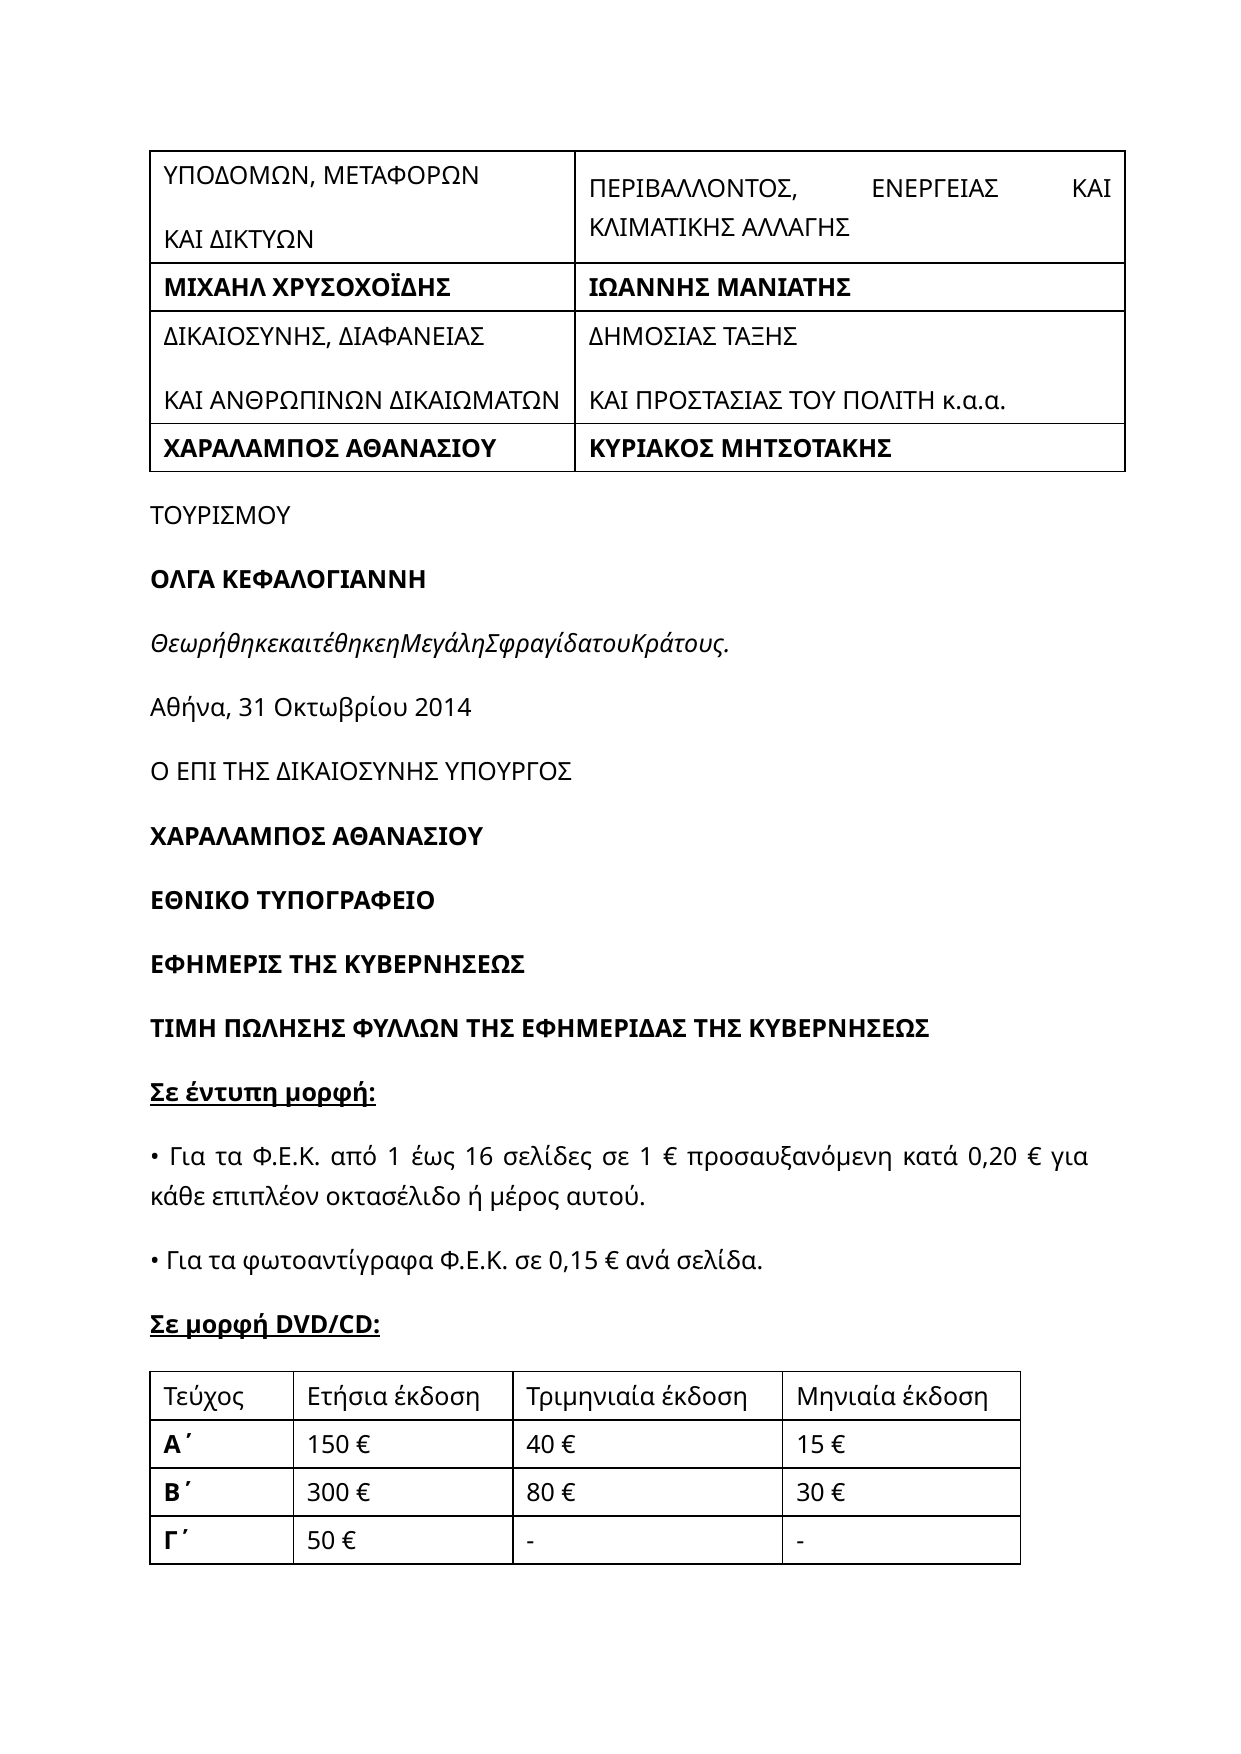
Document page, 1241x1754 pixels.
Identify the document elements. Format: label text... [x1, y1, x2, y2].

table_cell 50 € [294, 1517, 512, 1563]
table_cell 40 € [514, 1421, 782, 1467]
text Ο ΕΠΙ ΤΗΣ ΔΙΚΑΙΟΣΥΝΗΣ ΥΠΟΥΡΓΟΣ [150, 754, 1090, 788]
text ΤΟΥΡΙΣΜΟΥ [150, 497, 1090, 531]
table_cell 300 € [294, 1469, 512, 1515]
table_cell ΔΗΜΟΣΙΑΣ ΤΑΞΗΣ ΚΑΙ ΠΡΟΣΤΑΣΙΑΣ ΤΟΥ ΠΟΛΙΤΗ κ.α.α. [576, 312, 1124, 423]
table_cell ΜΙΧΑΗΛ ΧΡΥΣΟΧΟΪΔΗΣ [151, 264, 574, 310]
text ΕΦΗΜΕΡΙΣ ΤΗΣ ΚΥΒΕΡΝΗΣΕΩΣ [150, 947, 1090, 981]
text ΕΘΝΙΚΟ ΤΥΠΟΓΡΑΦΕΙΟ [150, 882, 1090, 916]
table_header Μηνιαία έκδοση [783, 1372, 1020, 1419]
table_cell Β΄ [151, 1469, 293, 1515]
table_cell ΥΠΟΔΟΜΩΝ, ΜΕΤΑΦΟΡΩΝ ΚΑΙ ΔΙΚΤΥΩΝ [151, 152, 574, 262]
table_header Ετήσια έκδοση [294, 1372, 512, 1419]
table_header Τεύχος [151, 1372, 293, 1419]
text ΘεωρήθηκεκαιτέθηκεηΜεγάληΣφραγίδατουΚράτους. [150, 626, 1090, 660]
table_cell ΚΥΡΙΑΚΟΣ ΜΗΤΣΟΤΑΚΗΣ [576, 424, 1124, 471]
text ΧΑΡΑΛΑΜΠΟΣ ΑΘΑΝΑΣΙΟΥ [150, 818, 1090, 852]
text Σε μορφή DVD/CD: [150, 1307, 1090, 1341]
table_cell 15 € [783, 1421, 1020, 1467]
table_cell - [514, 1517, 782, 1563]
text • Για τα Φ.Ε.Κ. από 1 έως 16 σελίδες σε 1 € προσαυξανόμενη κατά 0,20 € για κάθε επιπλέον οκτασέλιδο ή μέρος αυτού. [150, 1139, 1090, 1212]
table_cell 150 € [294, 1421, 512, 1467]
table_cell Α΄ [151, 1421, 293, 1467]
table_cell 80 € [514, 1469, 782, 1515]
table_cell ΠΕΡΙΒΑΛΛΟΝΤΟΣ, ΕΝΕΡΓΕΙΑΣ ΚΑΙ ΚΛΙΜΑΤΙΚΗΣ ΑΛΛΑΓΗΣ [576, 152, 1124, 262]
text • Για τα φωτοαντίγραφα Φ.Ε.Κ. σε 0,15 € ανά σελίδα. [150, 1242, 1090, 1276]
table_header Τριμηνιαία έκδοση [514, 1372, 782, 1419]
text Αθήνα, 31 Οκτωβρίου 2014 [150, 690, 1090, 724]
text Σε έντυπη μορφή: [150, 1075, 1090, 1109]
table_cell - [783, 1517, 1020, 1563]
table_cell Γ΄ [151, 1517, 293, 1563]
text ΟΛΓΑ ΚΕΦΑΛΟΓΙΑΝΝΗ [150, 562, 1090, 596]
table_cell 30 € [783, 1469, 1020, 1515]
table_cell ΔΙΚΑΙΟΣΥΝΗΣ, ΔΙΑΦΑΝΕΙΑΣ ΚΑΙ ΑΝΘΡΩΠΙΝΩΝ ΔΙΚΑΙΩΜΑΤΩΝ [151, 312, 574, 423]
table_cell ΧΑΡΑΛΑΜΠΟΣ ΑΘΑΝΑΣΙΟΥ [151, 424, 574, 471]
table_cell ΙΩΑΝΝΗΣ ΜΑΝΙΑΤΗΣ [576, 264, 1124, 310]
text ΤΙΜΗ ΠΩΛΗΣΗΣ ΦΥΛΛΩΝ ΤΗΣ ΕΦΗΜΕΡΙΔΑΣ ΤΗΣ ΚΥΒΕΡΝΗΣΕΩΣ [150, 1011, 1090, 1045]
